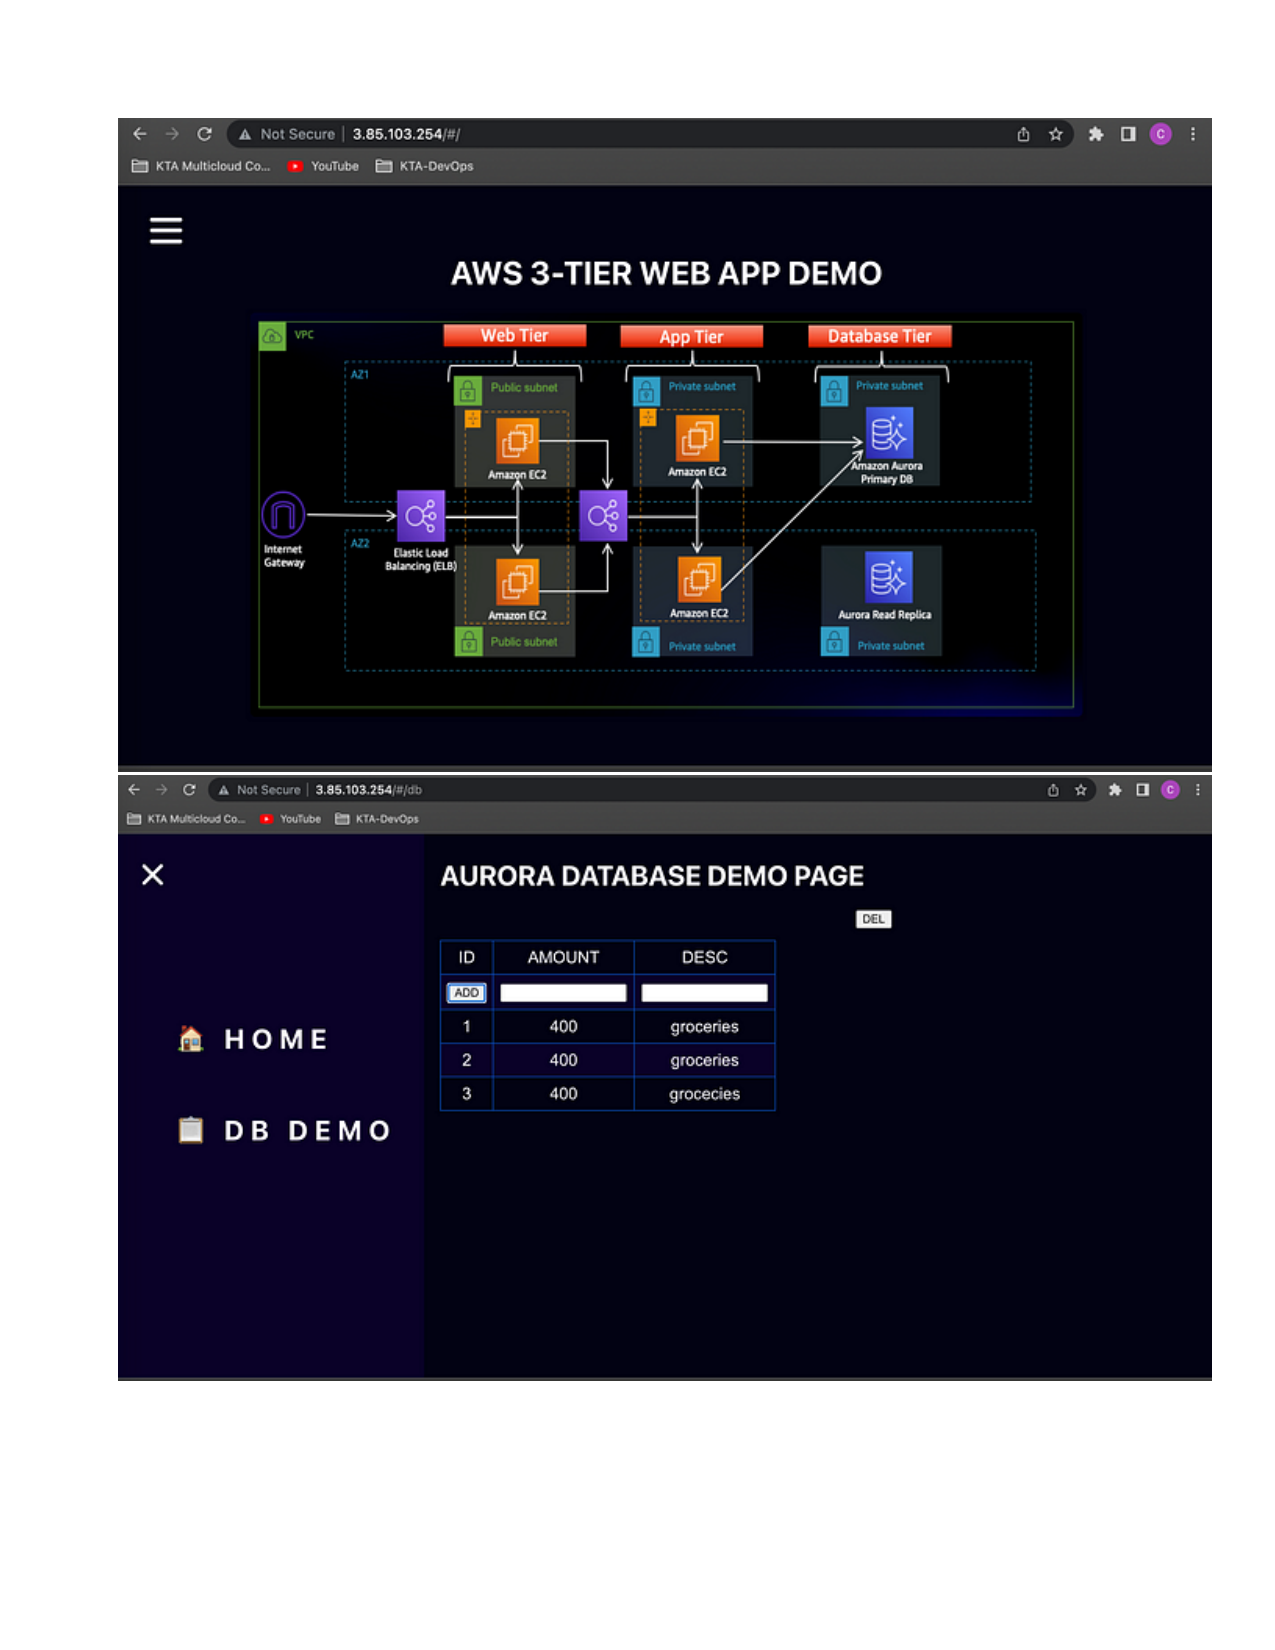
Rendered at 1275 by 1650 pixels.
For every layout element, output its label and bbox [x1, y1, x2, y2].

picture [118, 118, 1212, 772]
picture [118, 775, 1212, 1381]
